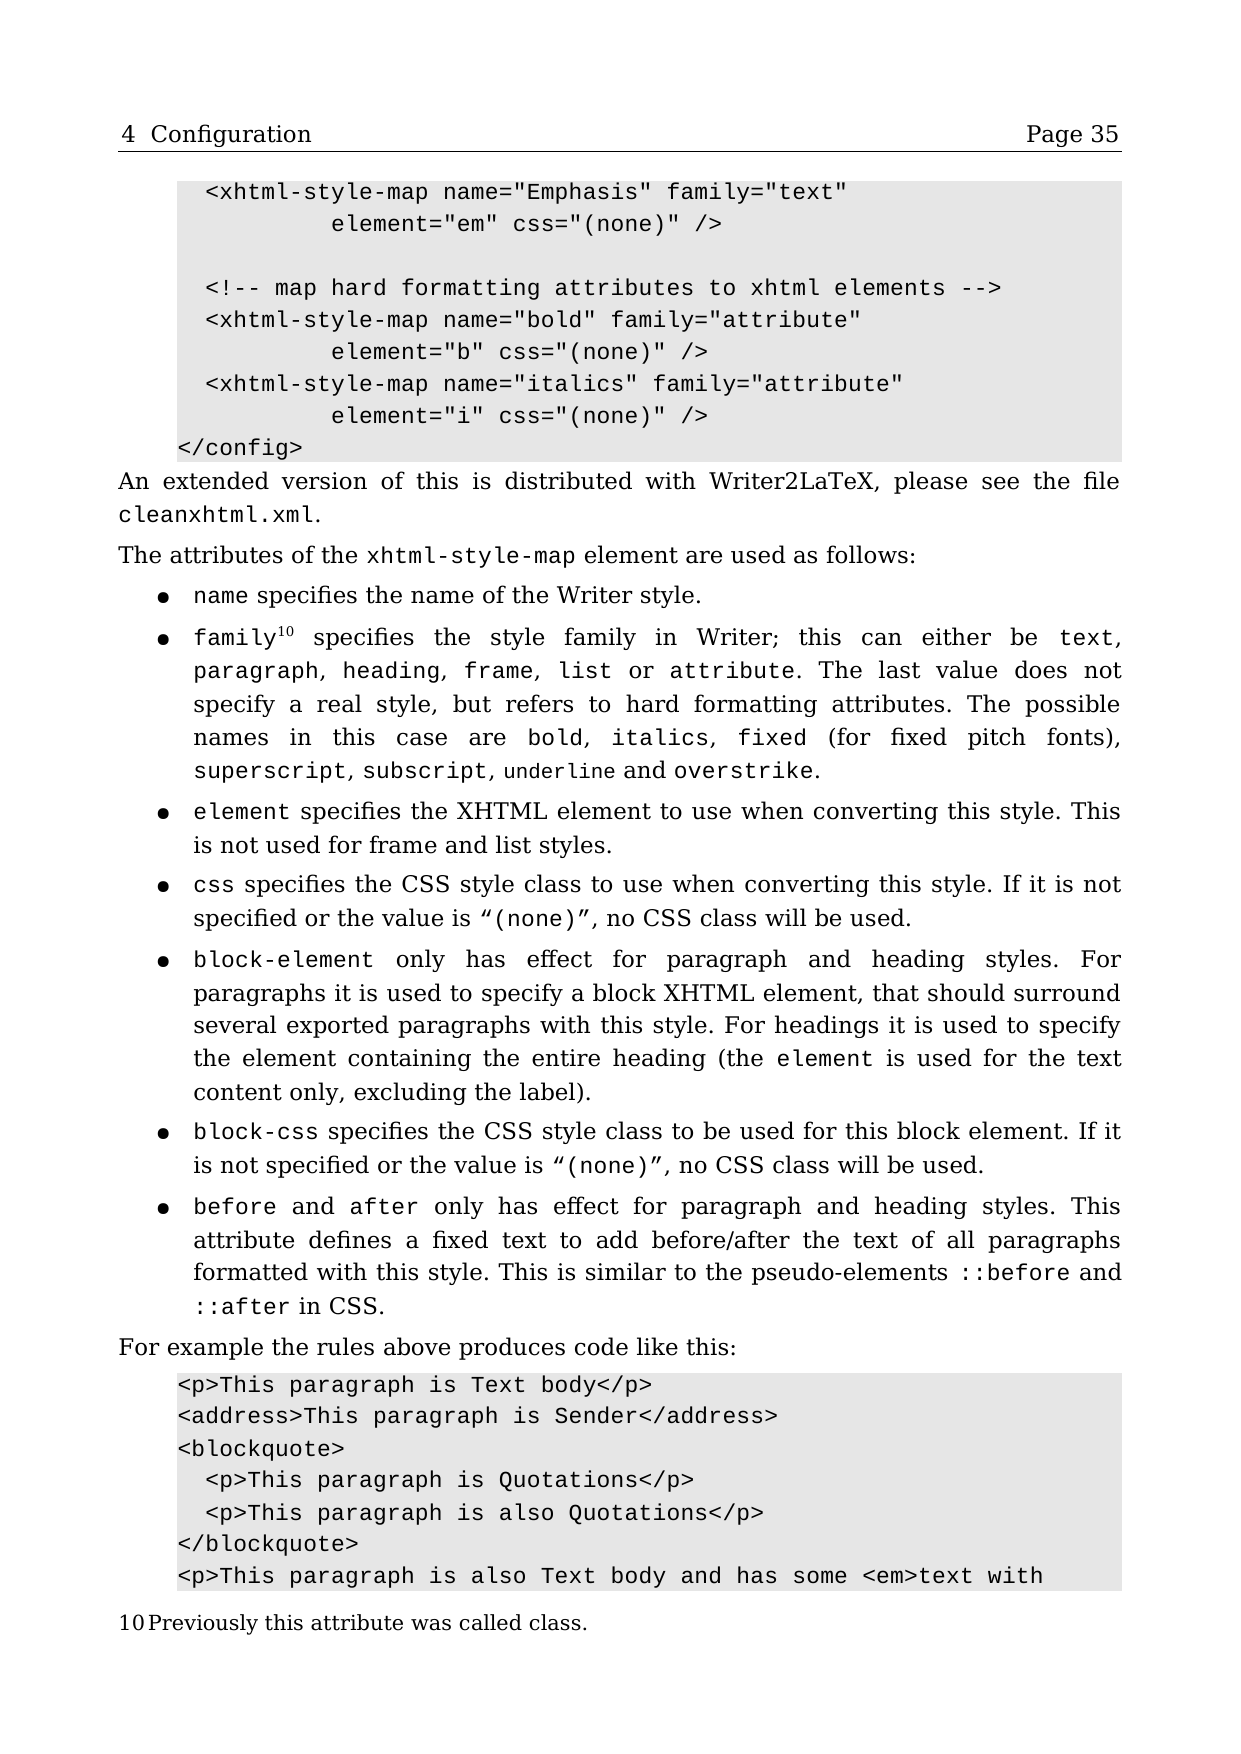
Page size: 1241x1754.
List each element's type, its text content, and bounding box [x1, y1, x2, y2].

text <p>This paragraph is also Quotations</p> [177, 1501, 1122, 1527]
text element="i" css="(none)" /> [177, 404, 1122, 430]
text An extended version of this is distributed with Writer2LaTeX, please see the file cleanxhtml.xml. [118, 468, 1122, 529]
text </blockquote> [177, 1533, 1122, 1559]
text <!-- map hard formatting attributes to xhtml elements --> [177, 276, 1122, 302]
text <address>This paragraph is Sender</address> [177, 1405, 1122, 1431]
text <p>This paragraph is Text body</p> [177, 1373, 1122, 1399]
text <xhtml-style-map name="bold" family="attribute" [177, 308, 1122, 334]
text <xhtml-style-map name="Emphasis" family="text" [177, 181, 1122, 207]
list css specifies the CSS style class to use when converting this style. If it is not specified or the value is “(none)”, no CSS class will be used. [156, 871, 1122, 934]
text For example the rules above produces code like this: [118, 1334, 1122, 1361]
list block-css specifies the CSS style class to be used for this block element. If it is not specified or the value is “(none)”, no CSS class will be used. [156, 1118, 1122, 1180]
list family specifies the style family in Writer; this can either be text, paragraph, heading, frame, list or attribute. The last value does not specify a real style, but refers to hard formatting attributes. The possible names in this case are bold, italics, fixed (for fixed pitch fonts), superscript, subscript, underline and overstrike. [156, 623, 1122, 786]
text <p>This paragraph is also Text body and has some <em>text with [177, 1565, 1122, 1591]
list Previously this attribute was called class. [118, 1611, 1122, 1636]
text <blockquote> [177, 1437, 1122, 1463]
text <p>This paragraph is Quotations</p> [177, 1469, 1122, 1495]
list block-element only has effect for paragraph and heading styles. For paragraphs it is used to specify a block XHTML element, that should surround several exported paragraphs with this style. For headings it is used to specify the element containing the entire heading (the element is used for the text content only, excluding the label). [156, 946, 1122, 1106]
text element="em" css="(none)" /> [177, 212, 1122, 238]
list before and after only has effect for paragraph and heading styles. This attribute defines a fixed text to add before/after the text of all paragraphs formatted with this style. This is similar to the pseudo-elements ::before and ::after in CSS. [156, 1193, 1122, 1321]
text The attributes of the xhtml-style-map element are used as follows: [118, 542, 1122, 570]
text </config> [177, 436, 1122, 462]
list name specifies the name of the Writer style. [156, 582, 1122, 611]
text <xhtml-style-map name="italics" family="attribute" [177, 372, 1122, 398]
list element specifies the XHTML element to use when converting this style. This is not used for frame and list styles. [156, 798, 1122, 859]
text element="b" css="(none)" /> [177, 340, 1122, 366]
